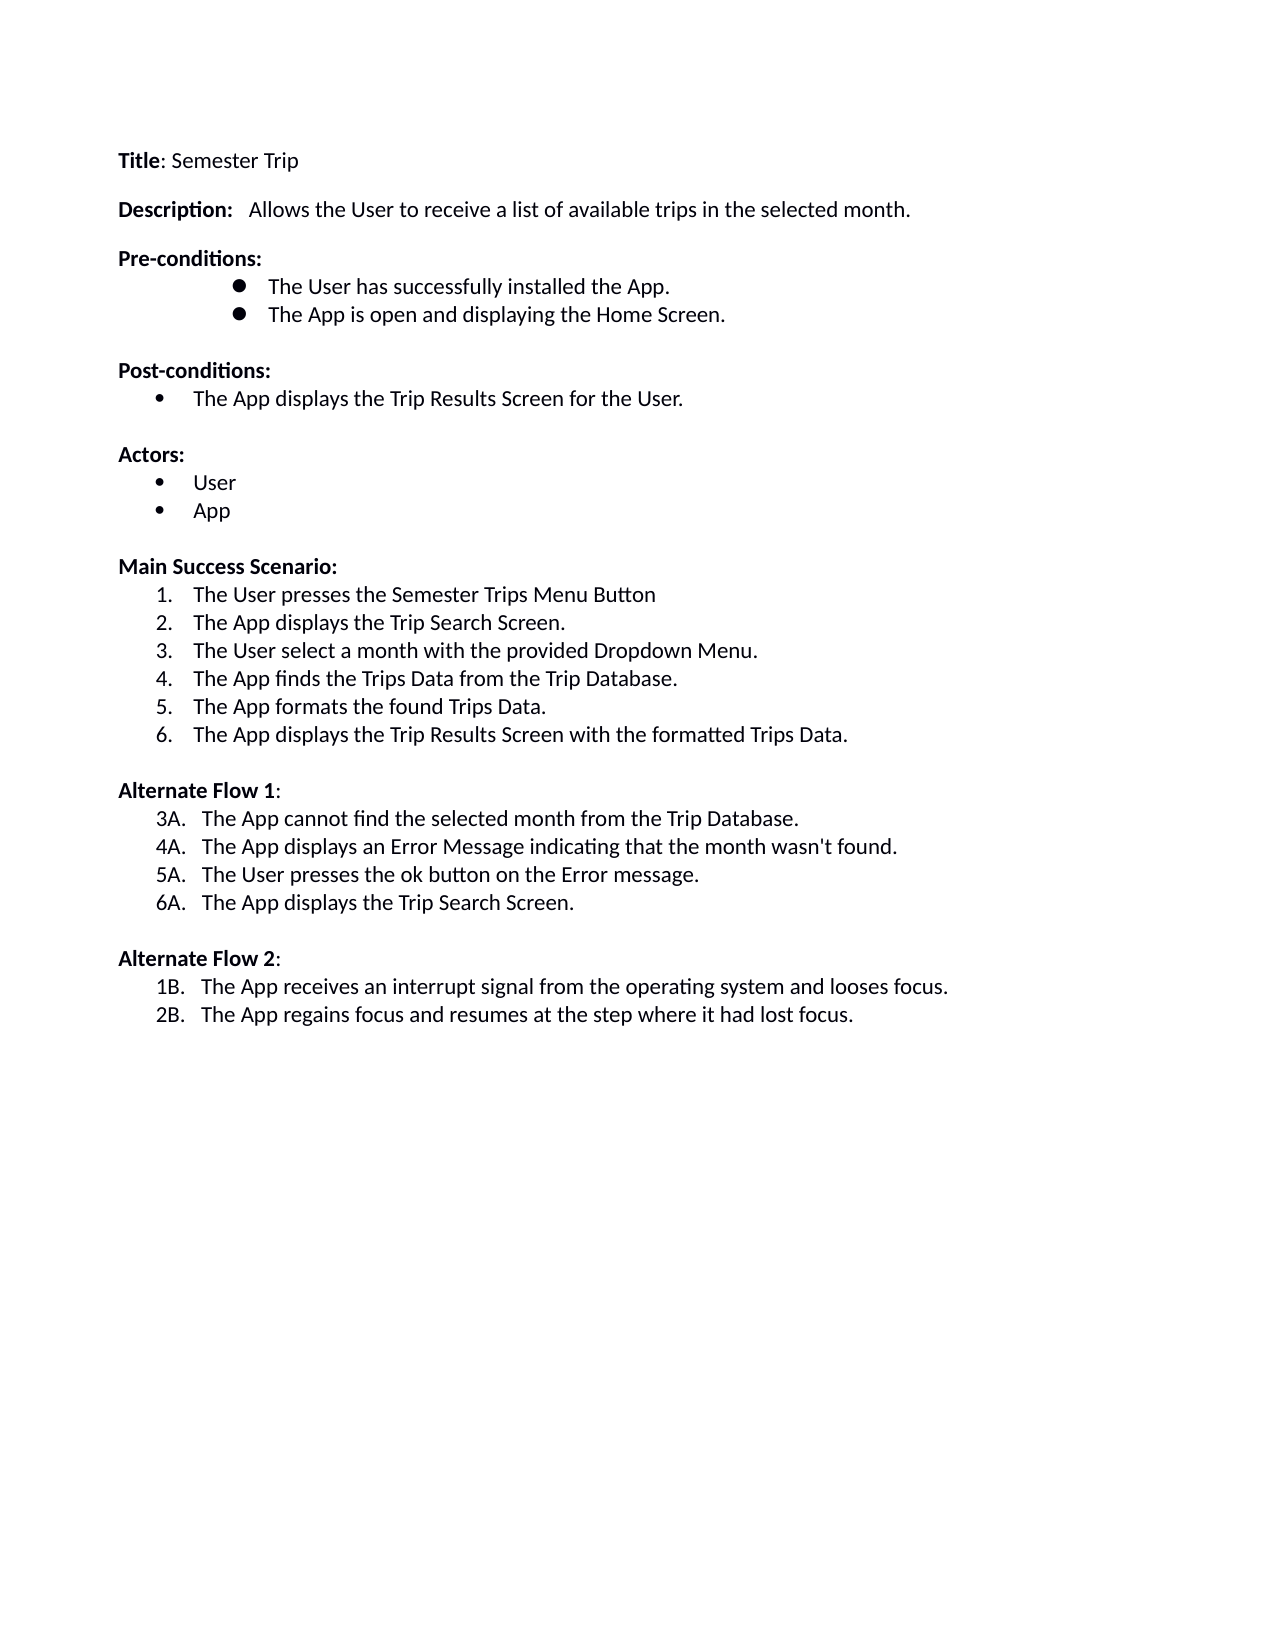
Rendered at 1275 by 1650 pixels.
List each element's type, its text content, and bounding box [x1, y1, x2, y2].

text 4A. The App displays an Error Message indicating that the month wasn't found. [156, 832, 1157, 860]
text Alternate Flow 2: [118, 944, 1157, 972]
list App [156, 496, 1157, 524]
text Alternate Flow 1: [118, 776, 1157, 804]
text Post-conditions: [118, 356, 1157, 384]
text 6A. The App displays the Trip Search Screen. [156, 888, 1157, 916]
text Main Success Scenario: [118, 552, 1157, 580]
list The App displays the Trip Search Screen. [156, 608, 1157, 636]
text 5A. The User presses the ok button on the Error message. [156, 860, 1157, 888]
text Pre-conditions: [118, 244, 1157, 272]
list The User has successfully installed the App. [231, 272, 1157, 300]
list The App formats the found Trips Data. [156, 692, 1157, 720]
list User [156, 468, 1157, 496]
text Description: Allows the User to receive a list of available trips in the selected month. [118, 195, 1157, 223]
list The App finds the Trips Data from the Trip Database. [156, 664, 1157, 692]
text Title: Semester Trip [118, 146, 1157, 174]
text Actors: [118, 440, 1157, 468]
list The App displays the Trip Results Screen with the formatted Trips Data. [156, 720, 1157, 748]
list The User presses the Semester Trips Menu Button [156, 580, 1157, 608]
text 3A. The App cannot find the selected month from the Trip Database. [156, 804, 1157, 832]
text 2B. The App regains focus and resumes at the step where it had lost focus. [156, 1000, 1157, 1028]
list The User select a month with the provided Dropdown Menu. [156, 636, 1157, 664]
list The App is open and displaying the Home Screen. [231, 300, 1157, 328]
list The App displays the Trip Results Screen for the User. [156, 384, 1157, 412]
text 1B. The App receives an interrupt signal from the operating system and looses focus. [156, 972, 1157, 1000]
